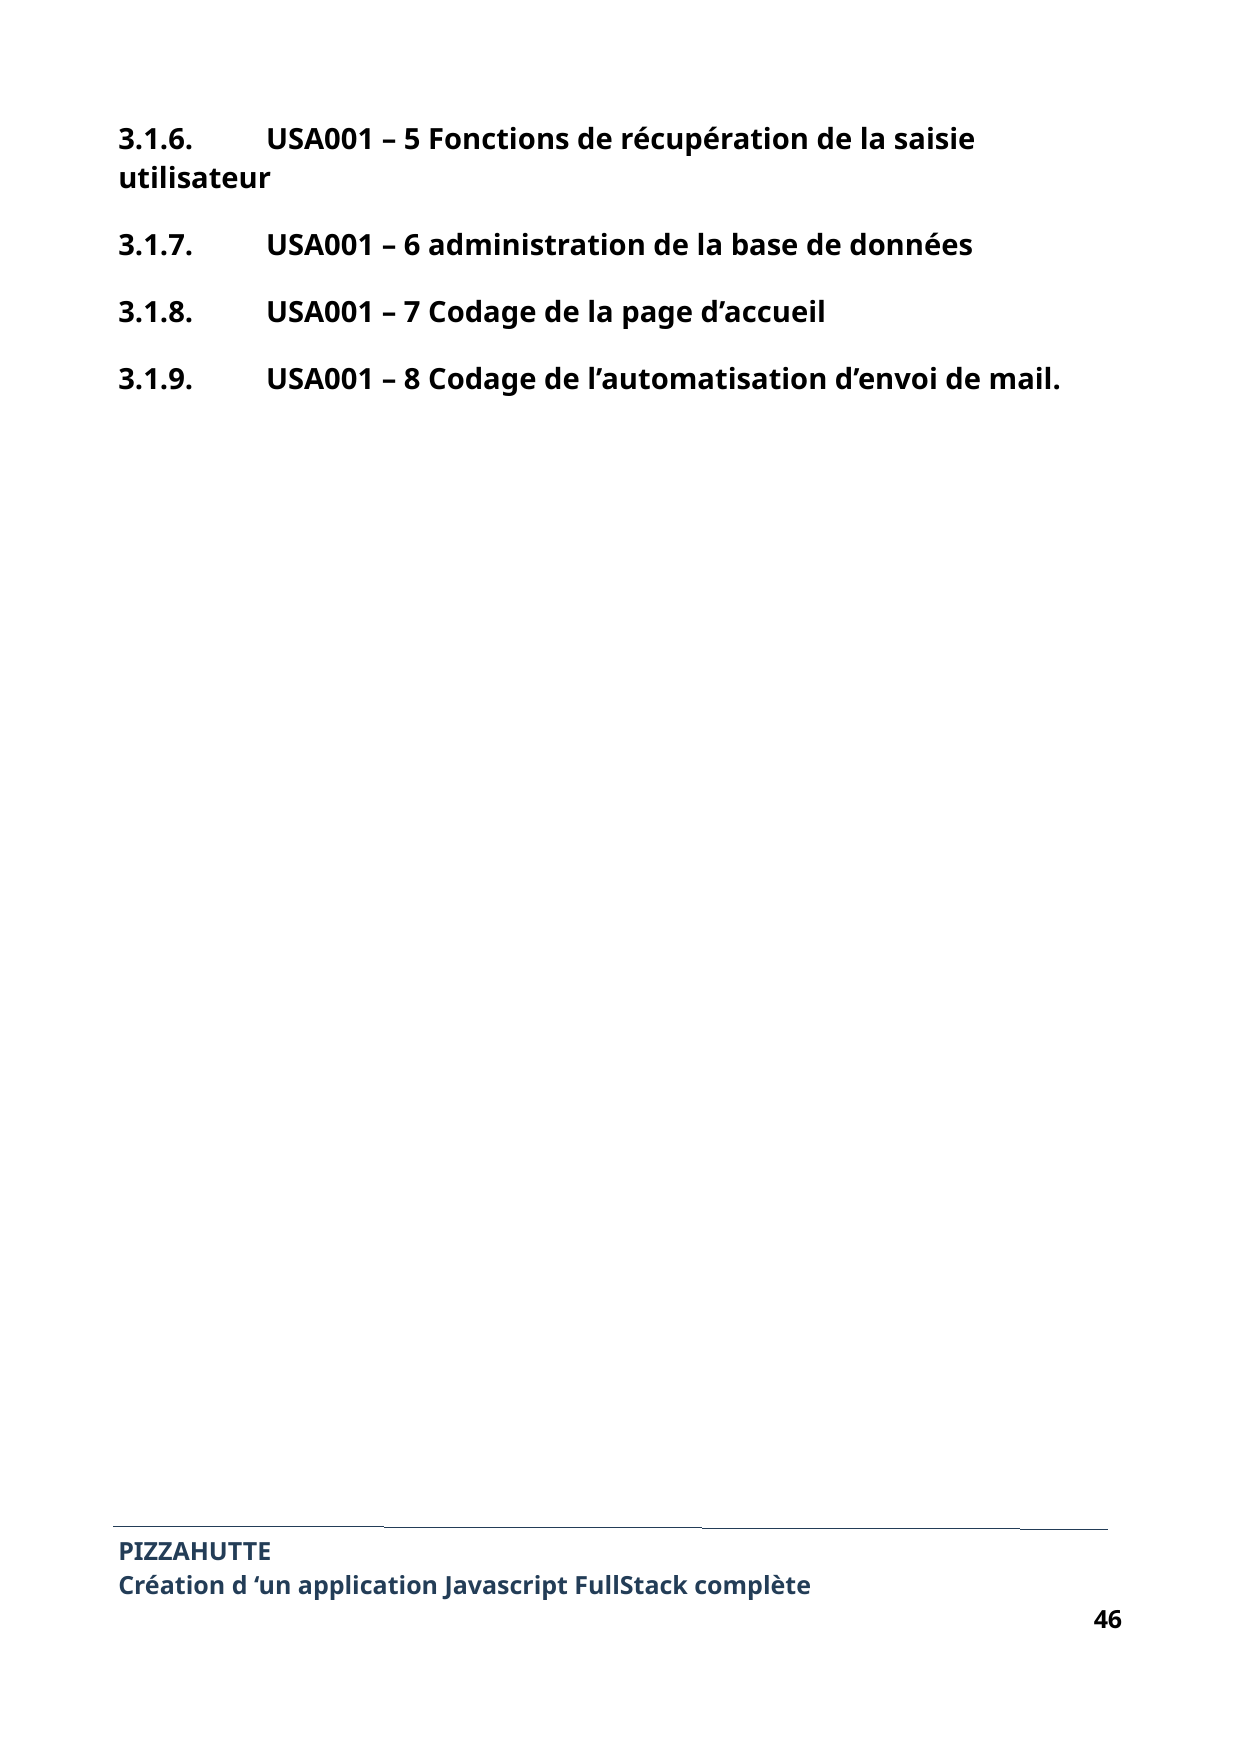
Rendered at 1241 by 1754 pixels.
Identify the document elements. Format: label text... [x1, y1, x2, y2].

subtitle USA001 – 5 Fonctions de récupération de la saisie utilisateur [118, 118, 1122, 197]
subtitle USA001 – 8 Codage de l’automatisation d’envoi de mail. [118, 358, 1122, 398]
subtitle USA001 – 6 administration de la base de données [118, 224, 1122, 264]
subtitle USA001 – 7 Codage de la page d’accueil [118, 291, 1122, 331]
